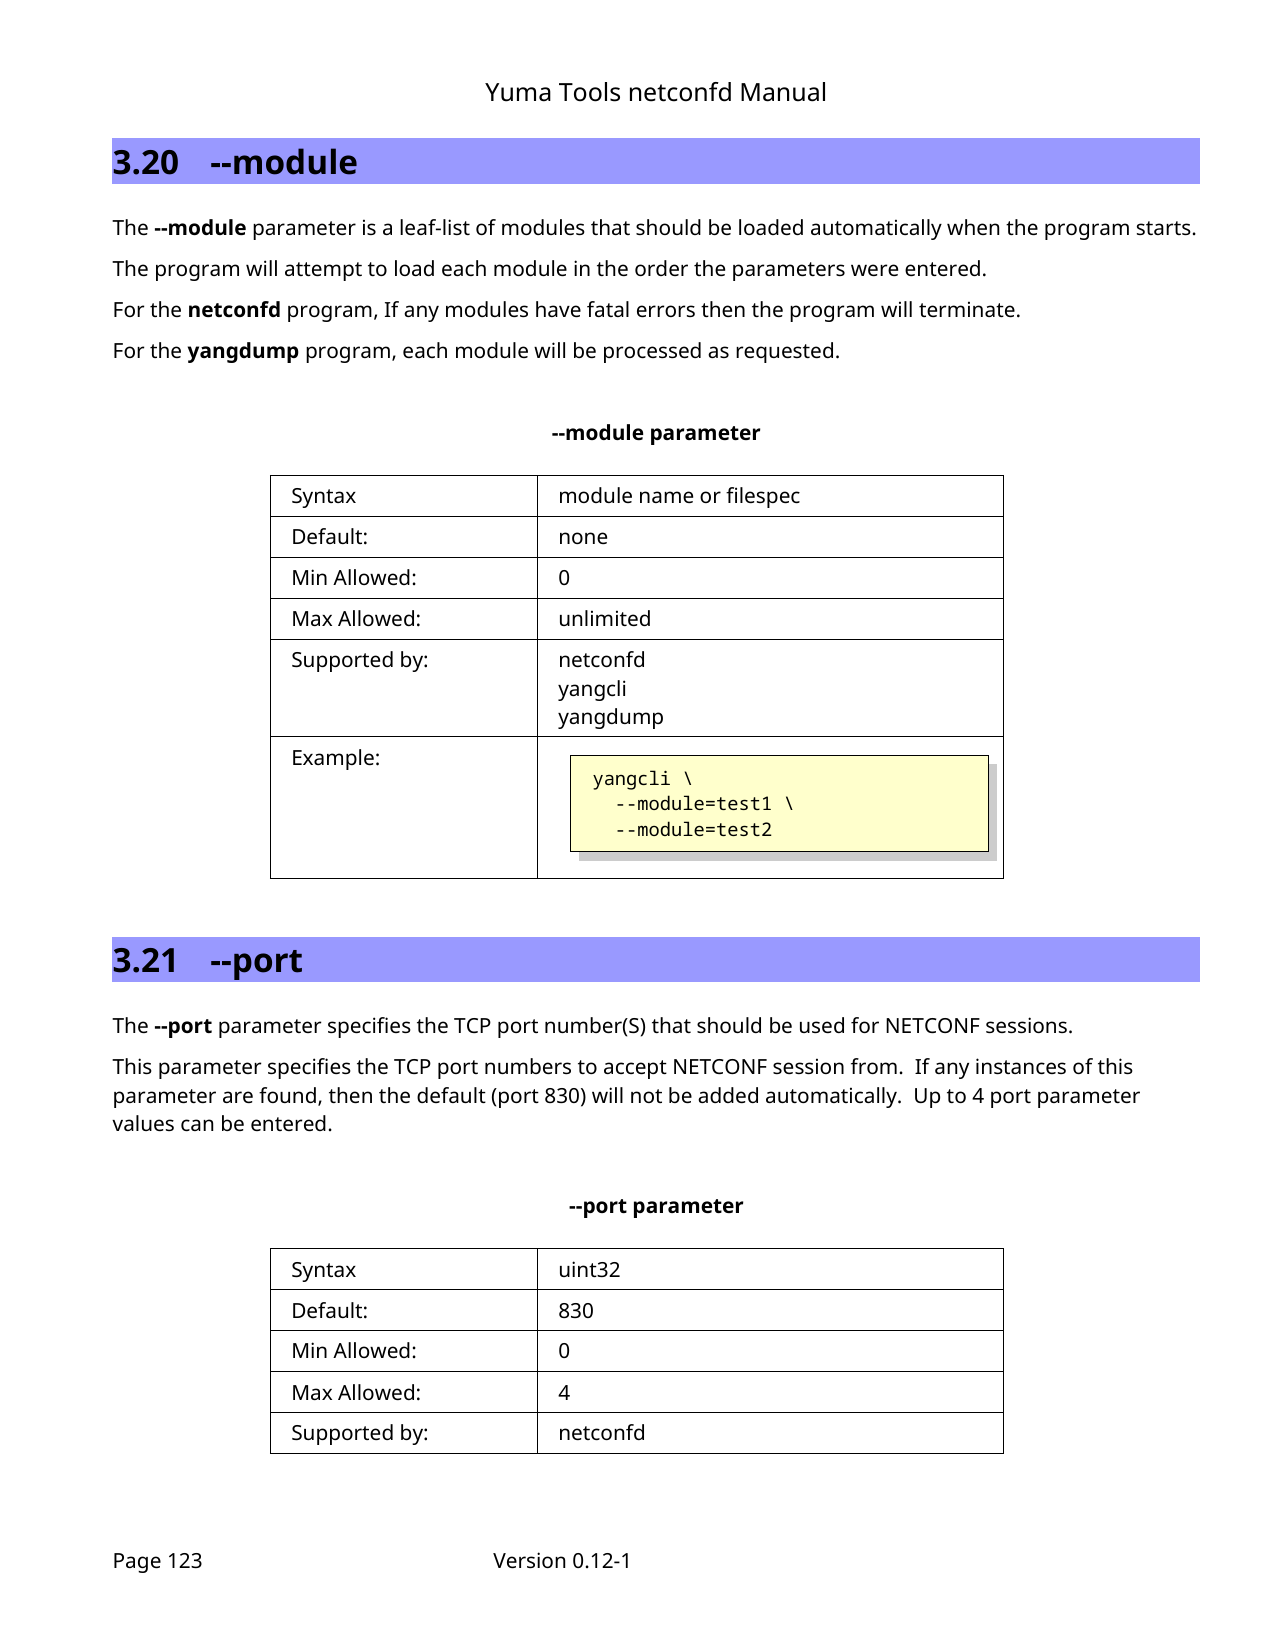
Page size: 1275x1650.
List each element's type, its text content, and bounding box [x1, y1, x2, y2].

table_cell 0 [538, 558, 1003, 597]
table_cell 0 [538, 1331, 1003, 1371]
text The --port parameter specifies the TCP port number(S) that should be used for NETCONF sessions. [112, 1011, 1200, 1040]
table_cell Default: [271, 1290, 537, 1330]
subtitle --module parameter [127, 418, 1185, 446]
table_header Syntax [271, 476, 537, 516]
table_cell 4 [538, 1372, 1003, 1412]
table_cell Min Allowed: [271, 558, 537, 597]
table_cell unlimited [538, 599, 1003, 638]
subtitle --port parameter [127, 1191, 1185, 1219]
table_cell Supported by: [271, 1413, 537, 1453]
text The --module parameter is a leaf-list of modules that should be loaded automatically when the program starts. [112, 213, 1200, 242]
table_cell Min Allowed: [271, 1331, 537, 1371]
table_cell Default: [271, 517, 537, 557]
table_header uint32 [538, 1249, 1003, 1289]
text The program will attempt to load each module in the order the parameters were entered. [112, 254, 1200, 282]
table_header module name or filespec [538, 476, 1003, 516]
table_cell netconfd [538, 1413, 1003, 1453]
table_cell Supported by: [271, 640, 537, 736]
subtitle --port [112, 937, 1200, 982]
table_cell Max Allowed: [271, 599, 537, 638]
text This parameter specifies the TCP port numbers to accept NETCONF session from. If any instances of this parameter are found, then the default (port 830) will not be added automatically. Up to 4 port parameter values can be entered. [112, 1052, 1200, 1138]
table_cell none [538, 517, 1003, 557]
table_cell Example: [271, 737, 537, 878]
text For the netconfd program, If any modules have fatal errors then the program will terminate. [112, 295, 1200, 323]
text For the yangdump program, each module will be processed as requested. [112, 336, 1200, 364]
table_cell yangcli \ --module=test1 \ --module=test2 [538, 737, 1003, 878]
table_cell Max Allowed: [271, 1372, 537, 1412]
table_header Syntax [271, 1249, 537, 1289]
table_cell 830 [538, 1290, 1003, 1330]
subtitle --module [112, 138, 1200, 184]
table_cell netconfd yangcli yangdump [538, 640, 1003, 736]
